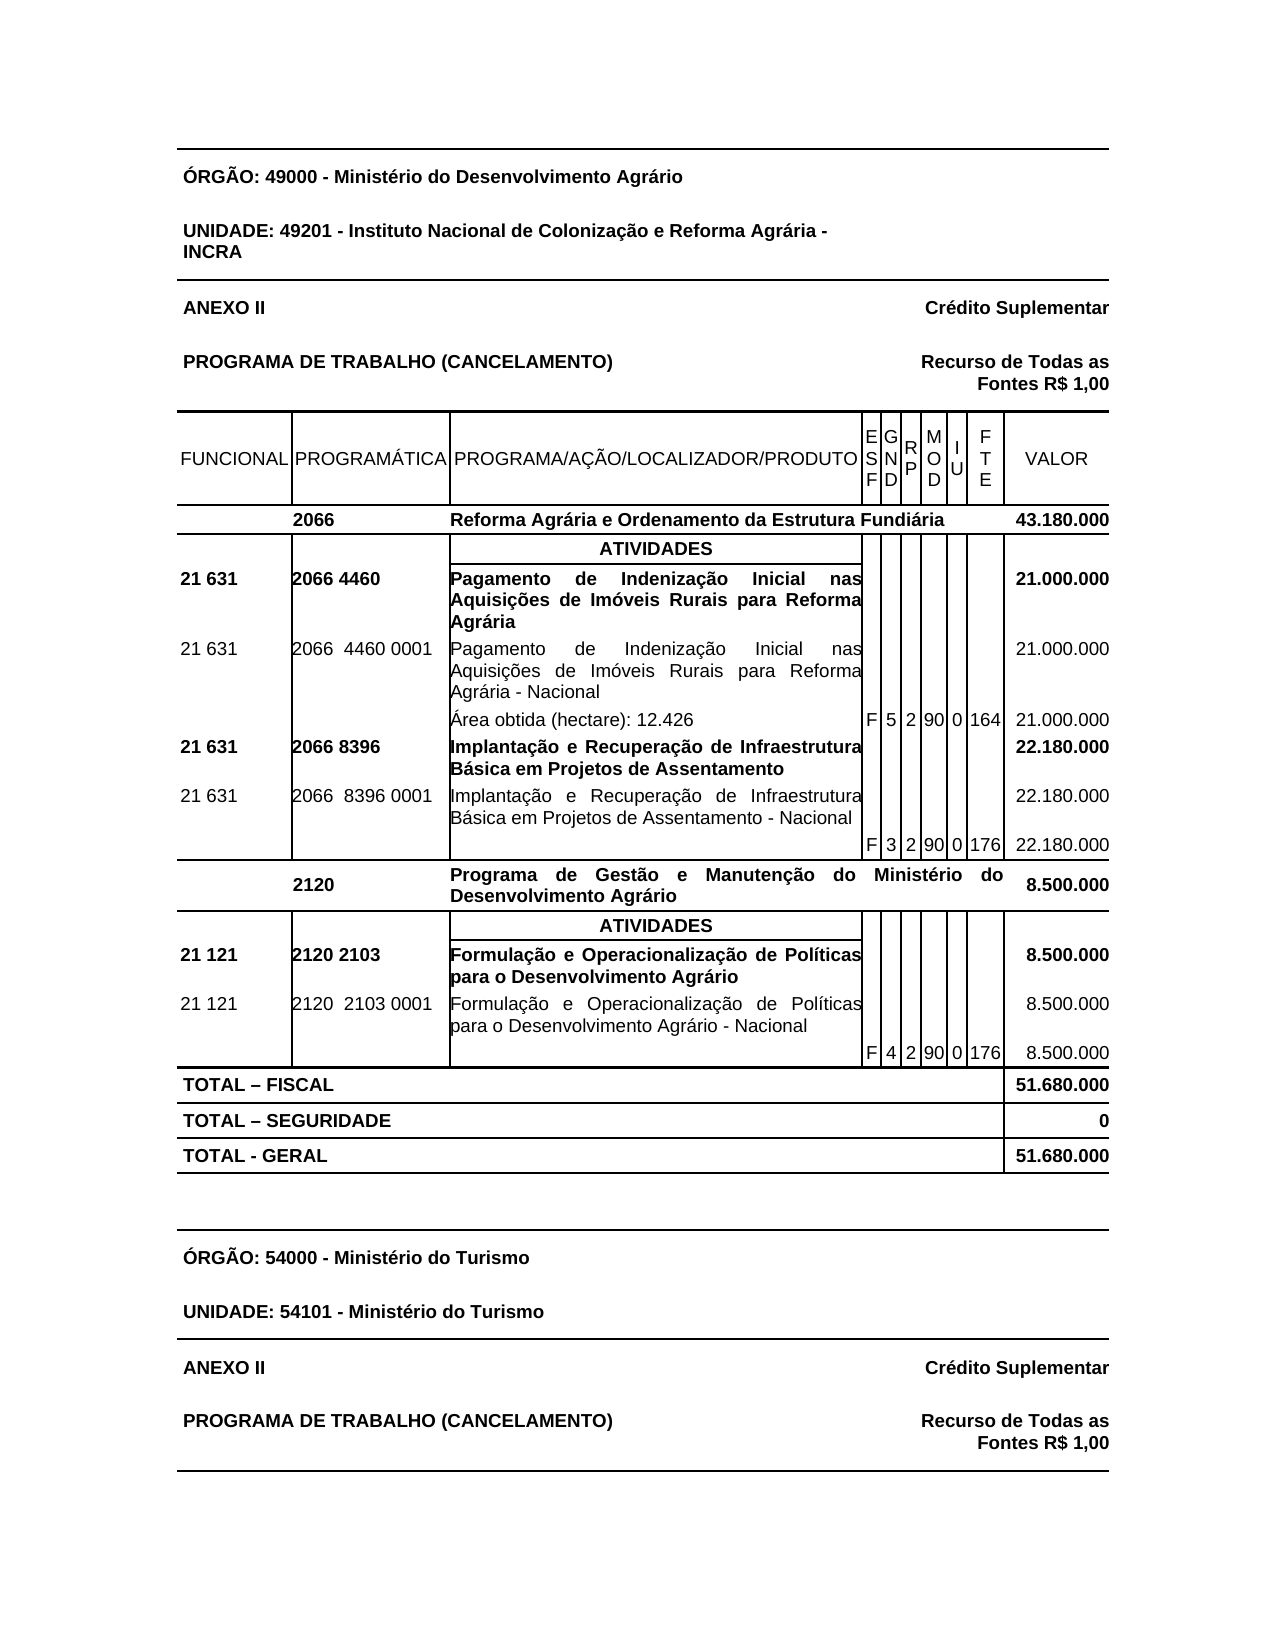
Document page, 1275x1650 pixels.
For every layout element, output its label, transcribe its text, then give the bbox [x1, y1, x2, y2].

table_cell 164 [968, 706, 1003, 733]
table_cell [968, 733, 1003, 782]
table_cell [177, 706, 291, 733]
table_cell [293, 831, 449, 858]
table_cell [902, 912, 920, 939]
table_cell [177, 912, 291, 939]
table_cell 21.000.000 [1005, 635, 1109, 706]
table_cell [902, 782, 920, 831]
table_cell [968, 782, 1003, 831]
table_cell 21 121 [177, 939, 291, 990]
table_cell [968, 939, 1003, 990]
table_cell [863, 733, 880, 782]
table_cell 51.680.000 [1005, 1139, 1109, 1172]
table_cell Programa de Gestão e Manutenção do Ministério do Desenvolvimento Agrário [450, 861, 1004, 909]
table_cell 21.000.000 [1005, 706, 1109, 733]
table_cell Crédito Suplementar [862, 281, 1109, 335]
table_cell ÓRGÃO: 49000 - Ministério do Desenvolvimento Agrário [177, 150, 1109, 203]
table_cell [862, 204, 1109, 279]
table_cell 22.180.000 [1005, 831, 1109, 858]
table_cell R P [902, 413, 920, 504]
table_cell 2066 4460 0001 [293, 635, 449, 706]
table_cell [922, 635, 946, 706]
table_cell Implantação e Recuperação de Infraestrutura Básica em Projetos de Assentamento [451, 733, 861, 782]
table_cell 0 [948, 831, 966, 858]
table_cell [451, 1039, 861, 1066]
table_cell [882, 782, 900, 831]
table_cell [863, 563, 880, 635]
table_cell [902, 535, 920, 563]
table_cell [863, 635, 880, 706]
table_cell Recurso de Todas as Fontes R$ 1,00 [862, 335, 1109, 410]
table_cell [863, 939, 880, 990]
table_cell 3 [882, 831, 900, 858]
table_cell 43.180.000 [1004, 506, 1109, 533]
table_cell [1004, 1174, 1109, 1228]
table_cell [293, 706, 449, 733]
table_cell [177, 1039, 291, 1066]
table_cell PROGRAMA DE TRABALHO (CANCELAMENTO) [177, 1394, 862, 1469]
table_cell G N D [882, 413, 900, 504]
table_cell Formulação e Operacionalização de Políticas para o Desenvolvimento Agrário - Nacional [451, 990, 861, 1039]
table_cell ÓRGÃO: 54000 - Ministério do Turismo [177, 1231, 1109, 1284]
table_cell [968, 635, 1003, 706]
table_cell E S F [863, 413, 880, 504]
table_cell TOTAL – FISCAL [177, 1069, 1003, 1102]
table_cell [882, 535, 900, 563]
table_cell [922, 990, 946, 1039]
table_cell [863, 535, 880, 563]
table_cell [948, 535, 966, 563]
table_cell [862, 1284, 1109, 1338]
table_cell 21 631 [177, 635, 291, 706]
table_cell 21.000.000 [1005, 563, 1109, 635]
table_cell 21 631 [177, 563, 291, 635]
table_cell F T E [968, 413, 1003, 504]
table_cell 0 [948, 706, 966, 733]
table_cell 51.680.000 [1005, 1069, 1109, 1102]
table_cell [293, 912, 449, 939]
table_cell 4 [882, 1039, 900, 1066]
table_cell TOTAL - GERAL [177, 1139, 1003, 1172]
table_cell PROGRAMA/AÇÃO/LOCALIZADOR/PRODUTO [451, 413, 861, 504]
table_cell Atividades [451, 535, 861, 563]
table_cell 2 [902, 1039, 920, 1066]
table_cell [863, 782, 880, 831]
table_cell Implantação e Recuperação de Infraestrutura Básica em Projetos de Assentamento - Nacional [451, 782, 861, 831]
table_cell [922, 535, 946, 563]
table_cell 22.180.000 [1005, 782, 1109, 831]
table_cell 8.500.000 [1005, 939, 1109, 990]
table_cell 2 [902, 831, 920, 858]
table_cell [922, 563, 946, 635]
table_cell 8.500.000 [1004, 861, 1109, 909]
table_cell 2 [902, 706, 920, 733]
table_cell I U [948, 413, 966, 504]
table_cell 2066 [177, 506, 450, 533]
table_cell [968, 535, 1003, 563]
table_cell 22.180.000 [1005, 733, 1109, 782]
table_cell [177, 535, 291, 563]
table_cell [451, 831, 861, 858]
table_cell [902, 939, 920, 990]
table_cell 8.500.000 [1005, 990, 1109, 1039]
table_cell [863, 990, 880, 1039]
table_cell [968, 563, 1003, 635]
table_cell [293, 535, 449, 563]
table_cell [882, 635, 900, 706]
table_cell Pagamento de Indenização Inicial nas Aquisições de Imóveis Rurais para Reforma Agrária [451, 565, 861, 635]
table_cell UNIDADE: 49201 - Instituto Nacional de Colonização e Reforma Agrária - INCRA [177, 204, 862, 279]
table_cell [882, 563, 900, 635]
table_cell Atividades [451, 912, 861, 939]
table_cell [948, 990, 966, 1039]
table_cell [882, 990, 900, 1039]
table_cell 0 [1005, 1104, 1109, 1137]
table_cell Área obtida (hectare): 12.426 [451, 706, 861, 733]
table_cell 21 121 [177, 990, 291, 1039]
table_cell 90 [922, 706, 946, 733]
table_cell [922, 939, 946, 990]
table_cell [948, 782, 966, 831]
table_cell [968, 990, 1003, 1039]
table_cell PROGRAMA DE TRABALHO (CANCELAMENTO) [177, 335, 862, 410]
table_cell 21 631 [177, 782, 291, 831]
table_cell VALOR [1005, 413, 1109, 504]
table_cell [293, 1039, 449, 1066]
table_cell [922, 912, 946, 939]
table_cell ANEXO II [177, 281, 862, 335]
table_cell 2066 8396 0001 [293, 782, 449, 831]
table_cell Crédito Suplementar [862, 1340, 1109, 1394]
table_cell 21 631 [177, 733, 291, 782]
table_cell [948, 563, 966, 635]
table_cell Formulação e Operacionalização de Políticas para o Desenvolvimento Agrário [451, 941, 861, 990]
table_cell M O D [922, 413, 946, 504]
table_cell 2066 8396 [293, 733, 449, 782]
table_cell 2066 4460 [293, 563, 449, 635]
table_cell [922, 733, 946, 782]
table_cell [968, 912, 1003, 939]
table_cell [948, 912, 966, 939]
table_cell Pagamento de Indenização Inicial nas Aquisições de Imóveis Rurais para Reforma Agrária - Nacional [451, 635, 861, 706]
table_cell [902, 563, 920, 635]
table_cell 0 [948, 1039, 966, 1066]
table_cell [902, 990, 920, 1039]
table_cell F [863, 831, 880, 858]
table_cell 2120 2103 0001 [293, 990, 449, 1039]
table_cell F [863, 1039, 880, 1066]
table_cell [948, 939, 966, 990]
table_cell 90 [922, 1039, 946, 1066]
table_cell F [863, 706, 880, 733]
table_cell UNIDADE: 54101 - Ministério do Turismo [177, 1284, 862, 1338]
table_cell 176 [968, 831, 1003, 858]
table_cell Recurso de Todas as Fontes R$ 1,00 [862, 1394, 1109, 1469]
table_cell [902, 635, 920, 706]
table_cell [177, 831, 291, 858]
table_cell PROGRAMÁTICA [293, 413, 449, 504]
table_cell [882, 912, 900, 939]
table_cell TOTAL – SEGURIDADE [177, 1104, 1003, 1137]
table_cell 2120 2103 [293, 939, 449, 990]
table_cell 90 [922, 831, 946, 858]
table_cell ANEXO II [177, 1340, 862, 1394]
table_cell [922, 782, 946, 831]
table_cell 2120 [177, 861, 450, 909]
table_cell [882, 733, 900, 782]
table_cell [177, 1174, 1004, 1228]
table_cell [948, 635, 966, 706]
table_cell 176 [968, 1039, 1003, 1066]
table_cell [863, 912, 880, 939]
table_cell [1005, 535, 1109, 563]
table_cell [948, 733, 966, 782]
table_cell Reforma Agrária e Ordenamento da Estrutura Fundiária [450, 506, 1004, 533]
table_cell 8.500.000 [1005, 1039, 1109, 1066]
table_cell [902, 733, 920, 782]
table_cell [882, 939, 900, 990]
table_cell [1005, 912, 1109, 939]
table_cell 5 [882, 706, 900, 733]
table_cell FUNCIONAL [177, 413, 291, 504]
